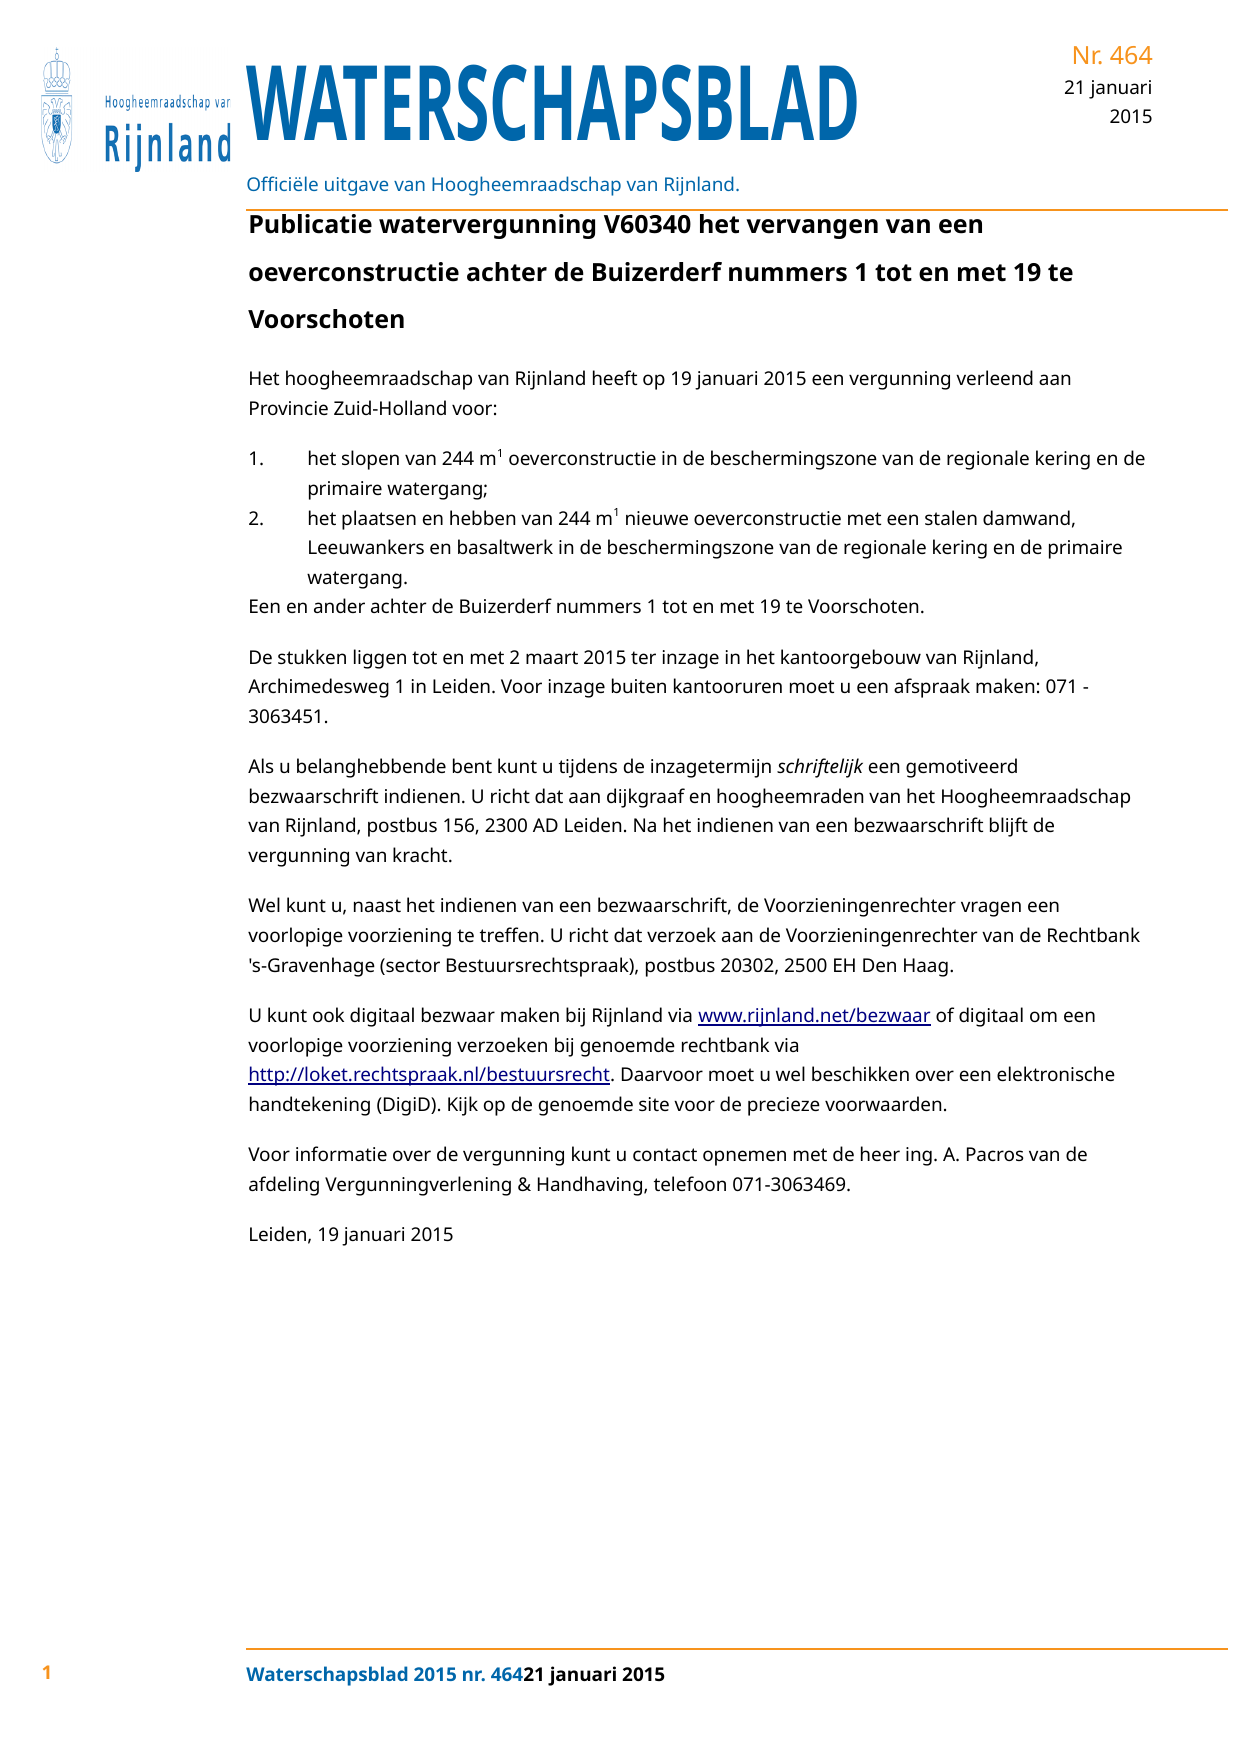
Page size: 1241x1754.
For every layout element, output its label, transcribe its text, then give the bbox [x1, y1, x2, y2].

text Leiden, 19 januari 2015 [248, 1221, 1152, 1247]
text Publicatie watervergunning V60340 het vervangen van een oeverconstructie achter de Buizerderf nummers 1 tot en met 19 te Voorschoten [248, 211, 1152, 336]
text Als u belanghebbende bent kunt u tijdens de inzagetermijn schriftelijk een gemotiveerd bezwaarschrift indienen. U richt dat aan dijkgraaf en hoogheemraden van het Hoogheemraadschap van Rijnland, postbus 156, 2300 AD Leiden. Na het indienen van een bezwaarschrift blijft de vergunning van kracht. [248, 753, 1152, 868]
list het slopen van 244 m1 oeverconstructie in de beschermingszone van de regionale kering en de primaire watergang; [248, 446, 1152, 501]
text Het hoogheemraadschap van Rijnland heeft op 19 januari 2015 een vergunning verleend aan Provincie Zuid-Holland voor: [248, 366, 1152, 421]
picture [41, 47, 231, 172]
text Voor informatie over de vergunning kunt u contact opnemen met de heer ing. A. Pacros van de afdeling Vergunningverlening & Handhaving, telefoon 071-3063469. [248, 1141, 1152, 1197]
text De stukken liggen tot en met 2 maart 2015 ter inzage in het kantoorgebouw van Rijnland, Archimedesweg 1 in Leiden. Voor inzage buiten kantooruren moet u een afspraak maken: 071 - 3063451. [248, 644, 1152, 729]
text Een en ander achter de Buizerderf nummers 1 tot en met 19 te Voorschoten. [248, 593, 1152, 619]
text Wel kunt u, naast het indienen van een bezwaarschrift, de Voorzieningenrechter vragen een voorlopige voorziening te treffen. U richt dat verzoek aan de Voorzieningenrechter van de Rechtbank 's-Gravenhage (sector Bestuursrechtspraak), postbus 20302, 2500 EH Den Haag. [248, 893, 1152, 977]
text U kunt ook digitaal bezwaar maken bij Rijnland via www.rijnland.net/bezwaar of digitaal om een voorlopige voorziening verzoeken bij genoemde rechtbank via http://loket.rechtspraak.nl/bestuursrecht. Daarvoor moet u wel beschikken over een elektronische handtekening (DigiD). Kijk op de genoemde site voor de precieze voorwaarden. [248, 1002, 1152, 1117]
list het plaatsen en hebben van 244 m1 nieuwe oeverconstructie met een stalen damwand, Leeuwankers en basaltwerk in de beschermingszone van de regionale kering en de primaire watergang. [248, 505, 1152, 589]
